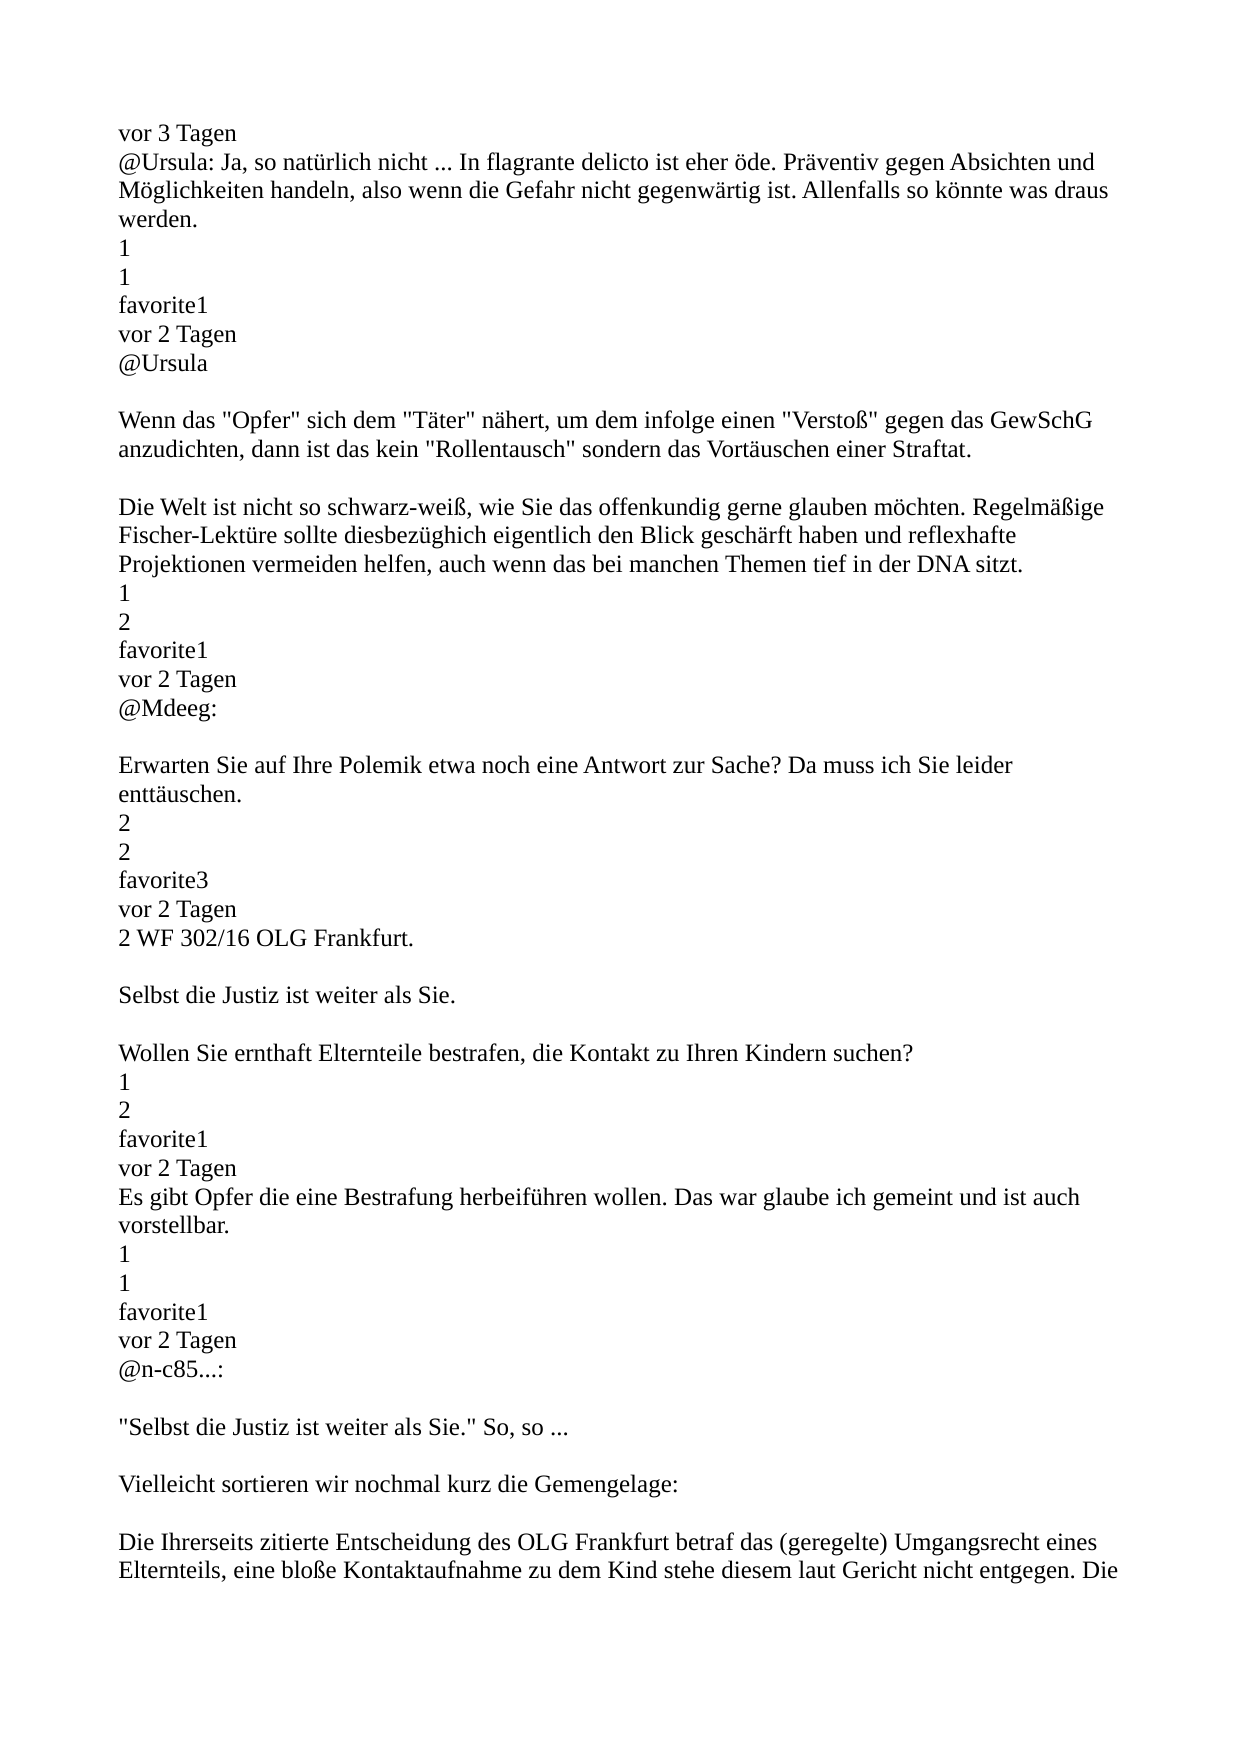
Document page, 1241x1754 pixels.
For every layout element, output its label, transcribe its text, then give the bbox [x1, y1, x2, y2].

text Selbst die Justiz ist weiter als Sie. [118, 981, 1122, 1009]
text Wollen Sie ernthaft Elternteile bestrafen, die Kontakt zu Ihren Kindern suchen? [118, 1038, 1122, 1067]
text 1 [118, 578, 1122, 607]
text vor 2 Tagen [118, 1153, 1122, 1182]
text favorite1 [118, 636, 1122, 664]
text "Selbst die Justiz ist weiter als Sie." So, so ... [118, 1412, 1122, 1441]
text favorite3 [118, 866, 1122, 894]
text @Ursula [118, 348, 1122, 377]
text favorite1 [118, 1124, 1122, 1153]
text 1 [118, 1067, 1122, 1096]
text 2 WF 302/16 OLG Frankfurt. [118, 923, 1122, 952]
text vor 2 Tagen [118, 894, 1122, 923]
text vor 2 Tagen [118, 319, 1122, 348]
text favorite1 [118, 1297, 1122, 1326]
text Vielleicht sortieren wir nochmal kurz die Gemengelage: [118, 1469, 1122, 1498]
text 1 [118, 233, 1122, 262]
text @n-c85...: [118, 1354, 1122, 1383]
text 2 [118, 1096, 1122, 1124]
text 2 [118, 808, 1122, 837]
text favorite1 [118, 291, 1122, 319]
text vor 2 Tagen [118, 1326, 1122, 1354]
text 2 [118, 607, 1122, 636]
text vor 2 Tagen [118, 664, 1122, 693]
text vor 3 Tagen [118, 118, 1122, 147]
text Wenn das "Opfer" sich dem "Täter" nähert, um dem infolge einen "Verstoß" gegen das GewSchG anzudichten, dann ist das kein "Rollentausch" sondern das Vortäuschen einer Straftat. [118, 406, 1122, 463]
text 1 [118, 262, 1122, 291]
text @Mdeeg: [118, 693, 1122, 722]
text 1 [118, 1239, 1122, 1268]
text Erwarten Sie auf Ihre Polemik etwa noch eine Antwort zur Sache? Da muss ich Sie leider enttäuschen. [118, 751, 1122, 808]
text 2 [118, 837, 1122, 866]
text Es gibt Opfer die eine Bestrafung herbeiführen wollen. Das war glaube ich gemeint und ist auch vorstellbar. [118, 1182, 1122, 1239]
text @Ursula: Ja, so natürlich nicht ... In flagrante delicto ist eher öde. Präventiv gegen Absichten und Möglichkeiten handeln, also wenn die Gefahr nicht gegenwärtig ist. Allenfalls so könnte was draus werden. [118, 147, 1122, 233]
text Die Ihrerseits zitierte Entscheidung des OLG Frankfurt betraf das (geregelte) Umgangsrecht eines Elternteils, eine bloße Kontaktaufnahme zu dem Kind stehe diesem laut Gericht nicht entgegen. Die [118, 1527, 1122, 1584]
text Die Welt ist nicht so schwarz-weiß, wie Sie das offenkundig gerne glauben möchten. Regelmäßige Fischer-Lektüre sollte diesbezüghich eigentlich den Blick geschärft haben und reflexhafte Projektionen vermeiden helfen, auch wenn das bei manchen Themen tief in der DNA sitzt. [118, 492, 1122, 578]
text 1 [118, 1268, 1122, 1297]
